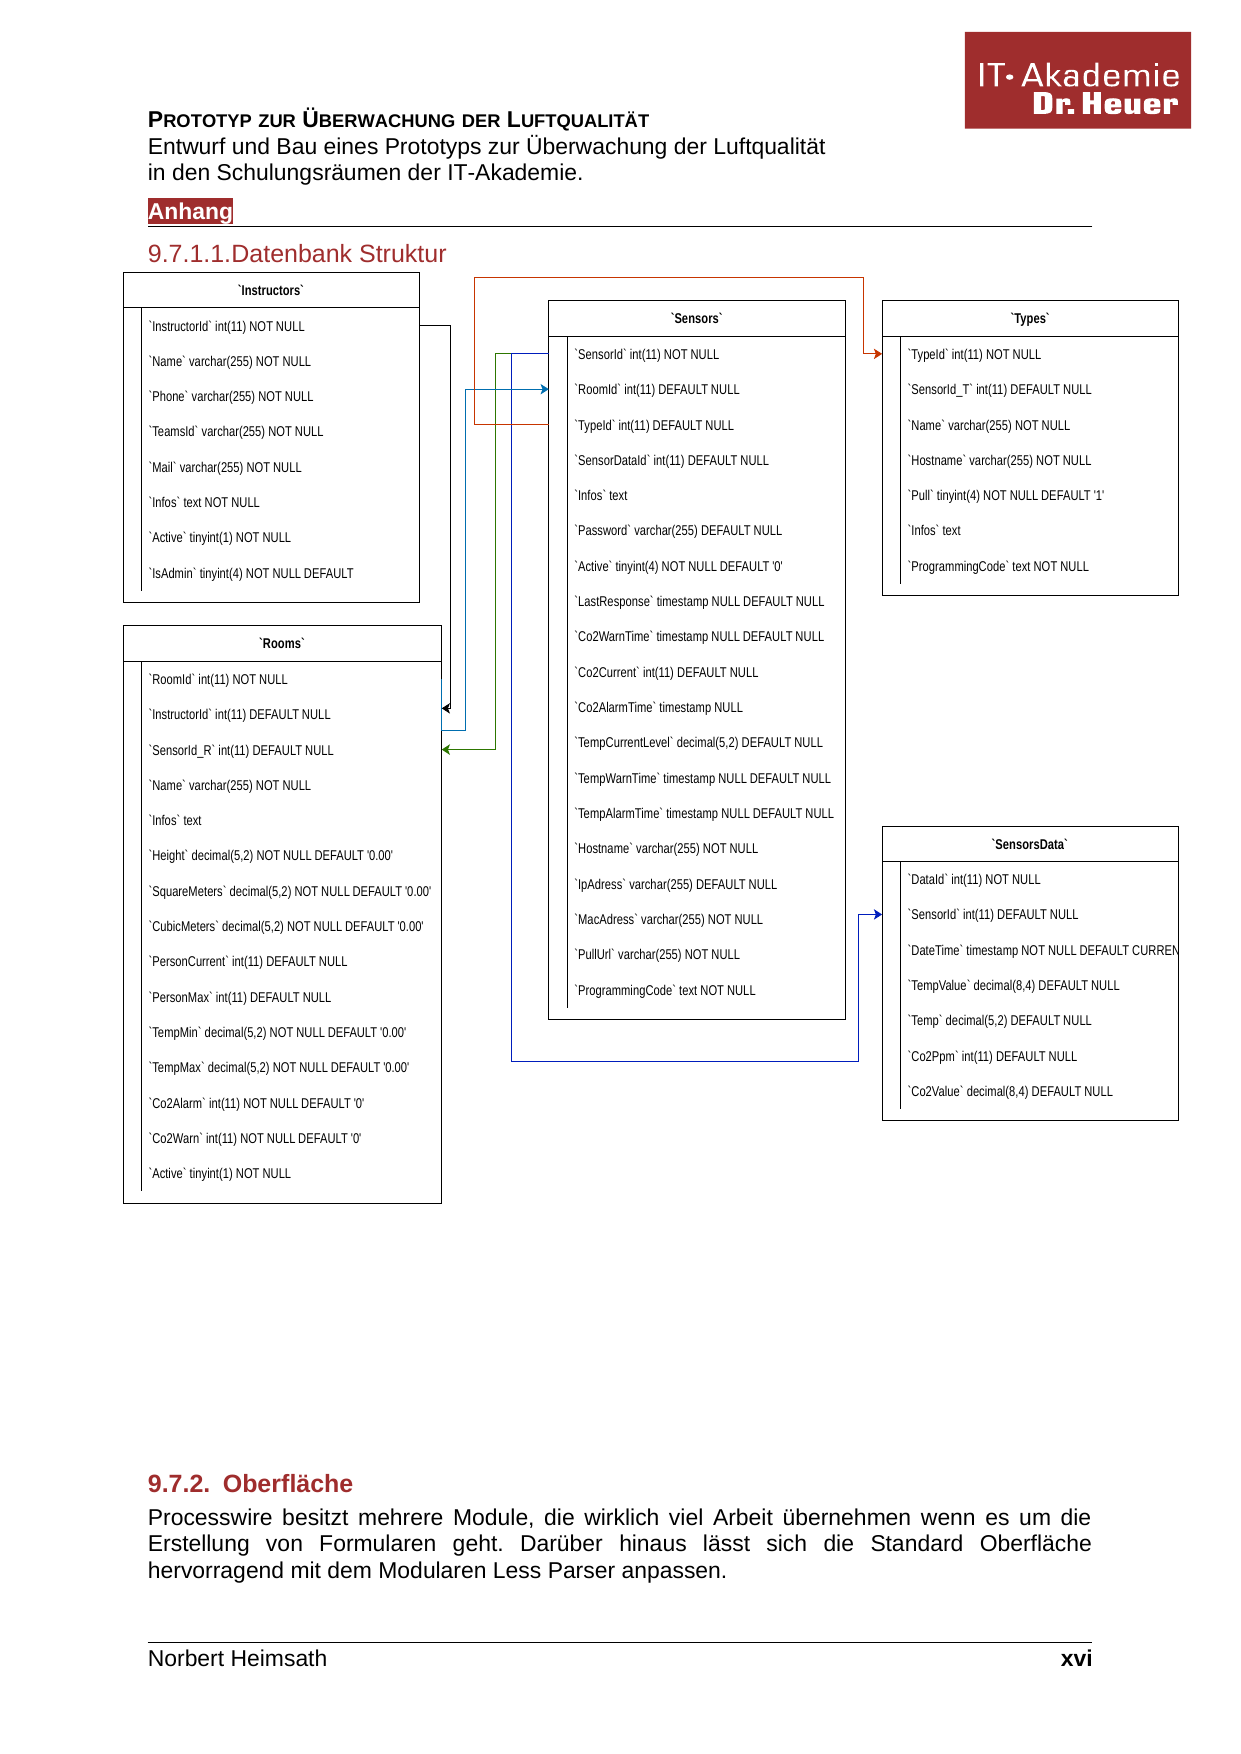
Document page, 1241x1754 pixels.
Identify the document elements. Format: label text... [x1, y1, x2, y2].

text Processwire besitzt mehrere Module, die wirklich viel Arbeit übernehmen wenn es um die Erstellung von Formularen geht. Darüber hinaus lässt sich die Standard Oberfläche hervorragend mit dem Modularen Less Parser anpassen. [148, 1504, 1092, 1583]
subtitle Datenbank Struktur [148, 239, 1092, 268]
subtitle Oberfläche [148, 1469, 1092, 1497]
